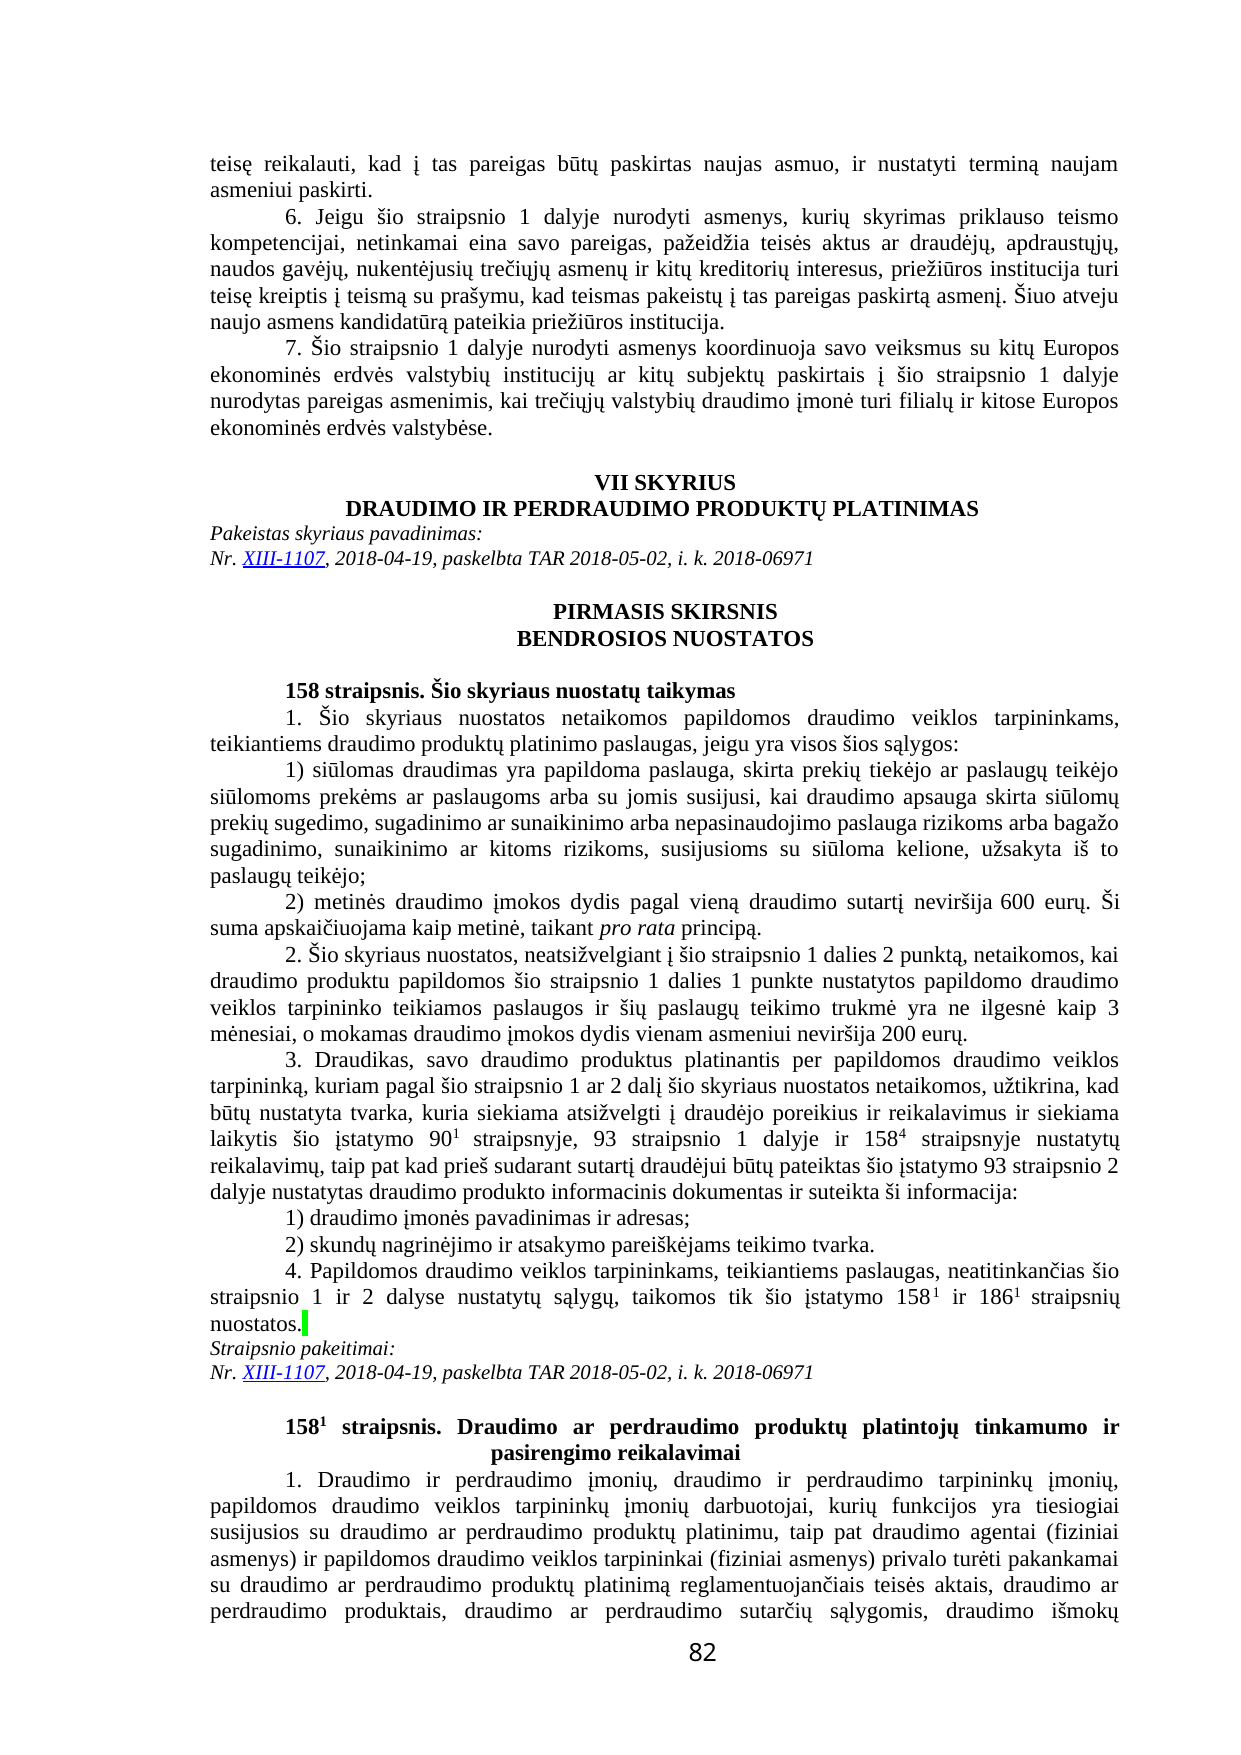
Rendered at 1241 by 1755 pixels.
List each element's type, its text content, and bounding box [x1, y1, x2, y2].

text 158 straipsnis. Šio skyriaus nuostatų taikymas [210, 677, 1120, 704]
text PIRMASIS SKIRSNIS [210, 598, 1120, 624]
text 1. Draudimo ir perdraudimo įmonių, draudimo ir perdraudimo tarpininkų įmonių, papildomos draudimo veiklos tarpininkų įmonių darbuotojai, kurių funkcijos yra tiesiogiai susijusios su draudimo ar perdraudimo produktų platinimu, taip pat draudimo agentai (fiziniai asmenys) ir papildomos draudimo veiklos tarpininkai (fiziniai asmenys) privalo turėti pakankamai su draudimo ar perdraudimo produktų platinimą reglamentuojančiais teisės aktais, draudimo ar perdraudimo produktais, draudimo ar perdraudimo sutarčių sąlygomis, draudimo išmokų [210, 1466, 1120, 1624]
text teisę reikalauti, kad į tas pareigas būtų paskirtas naujas asmuo, ir nustatyti terminą naujam asmeniui paskirti. [210, 150, 1120, 203]
text 2. Šio skyriaus nuostatos, neatsižvelgiant į šio straipsnio 1 dalies 2 punktą, netaikomos, kai draudimo produktu papildomos šio straipsnio 1 dalies 1 punkte nustatytos papildomo draudimo veiklos tarpininko teikiamos paslaugos ir šių paslaugų teikimo trukmė yra ne ilgesnė kaip 3 mėnesiai, o mokamas draudimo įmokos dydis vienam asmeniui neviršija 200 eurų. [210, 941, 1120, 1046]
text BENDROSIOS NUOSTATOS [210, 624, 1120, 651]
text 2) skundų nagrinėjimo ir atsakymo pareiškėjams teikimo tvarka. [210, 1231, 1120, 1257]
text Nr. XIII-1107, 2018-04-19, paskelbta TAR 2018-05-02, i. k. 2018-06971 [210, 545, 1120, 569]
text Nr. XIII-1107, 2018-04-19, paskelbta TAR 2018-05-02, i. k. 2018-06971 [210, 1360, 1120, 1384]
text 1581 straipsnis. Draudimo ar perdraudimo produktų platintojų tinkamumo ir pasirengimo reikalavimai [285, 1413, 1120, 1466]
text DRAUDIMO IR PERDRAUDIMO PRODUKTŲ PLATINIMAS [210, 495, 1120, 521]
text 2) metinės draudimo įmokos dydis pagal vieną draudimo sutartį neviršija 600 eurų. Ši suma apskaičiuojama kaip metinė, taikant pro rata principą. [210, 888, 1120, 941]
text 6. Jeigu šio straipsnio 1 dalyje nurodyti asmenys, kurių skyrimas priklauso teismo kompetencijai, netinkamai eina savo pareigas, pažeidžia teisės aktus ar draudėjų, apdraustųjų, naudos gavėjų, nukentėjusių trečiųjų asmenų ir kitų kreditorių interesus, priežiūros institucija turi teisę kreiptis į teismą su prašymu, kad teismas pakeistų į tas pareigas paskirtą asmenį. Šiuo atveju naujo asmens kandidatūrą pateikia priežiūros institucija. [210, 203, 1120, 334]
text 4. Papildomos draudimo veiklos tarpininkams, teikiantiems paslaugas, neatitinkančias šio straipsnio 1 ir 2 dalyse nustatytų sąlygų, taikomos tik šio įstatymo 1581 ir 1861 straipsnių nuostatos. [210, 1257, 1120, 1336]
text VII SKYRIUS [210, 469, 1120, 495]
text 1) siūlomas draudimas yra papildoma paslauga, skirta prekių tiekėjo ar paslaugų teikėjo siūlomoms prekėms ar paslaugoms arba su jomis susijusi, kai draudimo apsauga skirta siūlomų prekių sugedimo, sugadinimo ar sunaikinimo arba nepasinaudojimo paslauga rizikoms arba bagažo sugadinimo, sunaikinimo ar kitoms rizikoms, susijusioms su siūloma kelione, užsakyta iš to paslaugų teikėjo; [210, 756, 1120, 888]
text 7. Šio straipsnio 1 dalyje nurodyti asmenys koordinuoja savo veiksmus su kitų Europos ekonominės erdvės valstybių institucijų ar kitų subjektų paskirtais į šio straipsnio 1 dalyje nurodytas pareigas asmenimis, kai trečiųjų valstybių draudimo įmonė turi filialų ir kitose Europos ekonominės erdvės valstybėse. [210, 334, 1120, 440]
text 1) draudimo įmonės pavadinimas ir adresas; [210, 1204, 1120, 1231]
text Pakeistas skyriaus pavadinimas: [210, 521, 1120, 545]
text 3. Draudikas, savo draudimo produktus platinantis per papildomos draudimo veiklos tarpininką, kuriam pagal šio straipsnio 1 ar 2 dalį šio skyriaus nuostatos netaikomos, užtikrina, kad būtų nustatyta tvarka, kuria siekiama atsižvelgti į draudėjo poreikius ir reikalavimus ir siekiama laikytis šio įstatymo 901 straipsnyje, 93 straipsnio 1 dalyje ir 1584 straipsnyje nustatytų reikalavimų, taip pat kad prieš sudarant sutartį draudėjui būtų pateiktas šio įstatymo 93 straipsnio 2 dalyje nustatytas draudimo produkto informacinis dokumentas ir suteikta ši informacija: [210, 1046, 1120, 1204]
text 1. Šio skyriaus nuostatos netaikomos papildomos draudimo veiklos tarpininkams, teikiantiems draudimo produktų platinimo paslaugas, jeigu yra visos šios sąlygos: [210, 704, 1120, 756]
text Straipsnio pakeitimai: [210, 1336, 1120, 1360]
